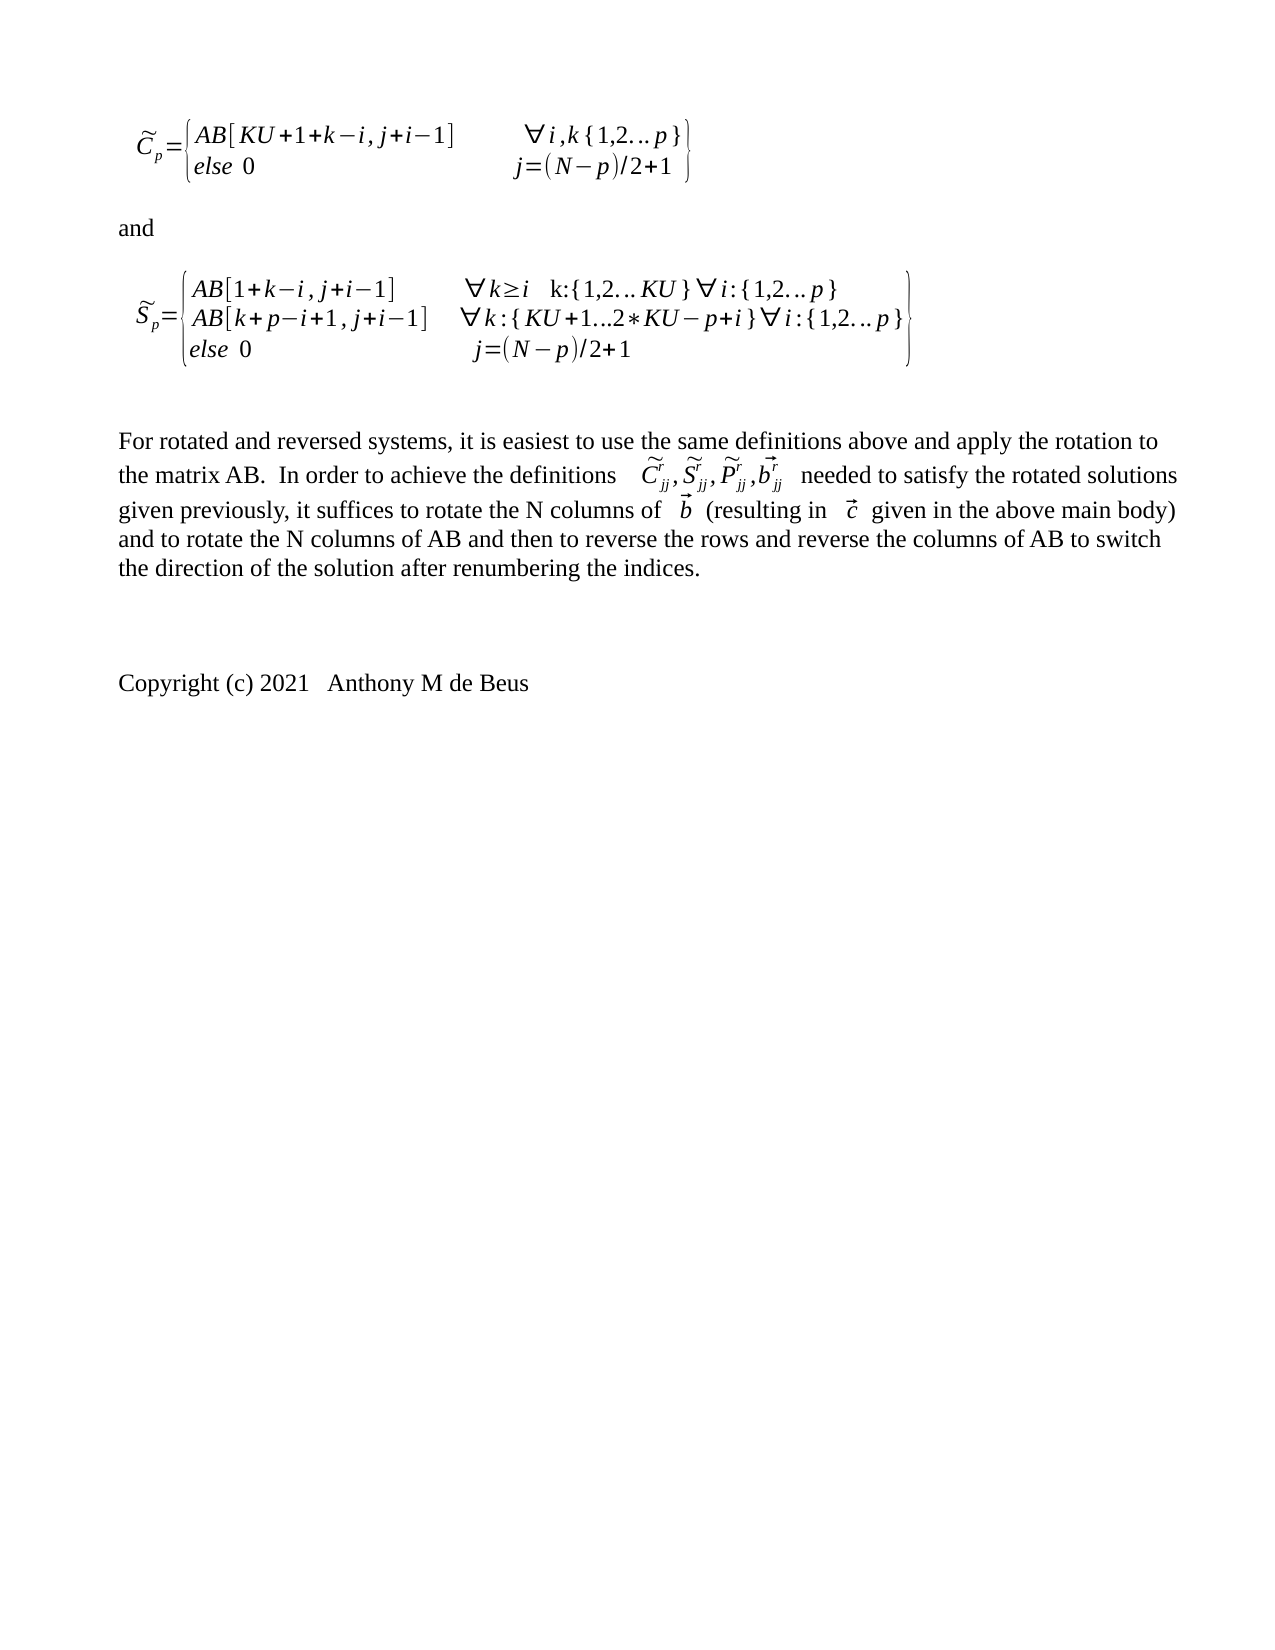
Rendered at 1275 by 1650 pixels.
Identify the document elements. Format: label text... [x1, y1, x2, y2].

text Copyright (c) 2021 Anthony M de Beus [118, 668, 1187, 696]
text For rotated and reversed systems, it is easiest to use the same definitions above and apply the rotation to the matrix AB. In order to achieve the definitions needed to satisfy the rotated solutions given previously, it suffices to rotate the N columns of (resulting in given in the above main body) and to rotate the N columns of AB and then to reverse the rows and reverse the columns of AB to switch the direction of the solution after renumbering the indices. [118, 426, 1187, 581]
text and [118, 213, 1187, 242]
